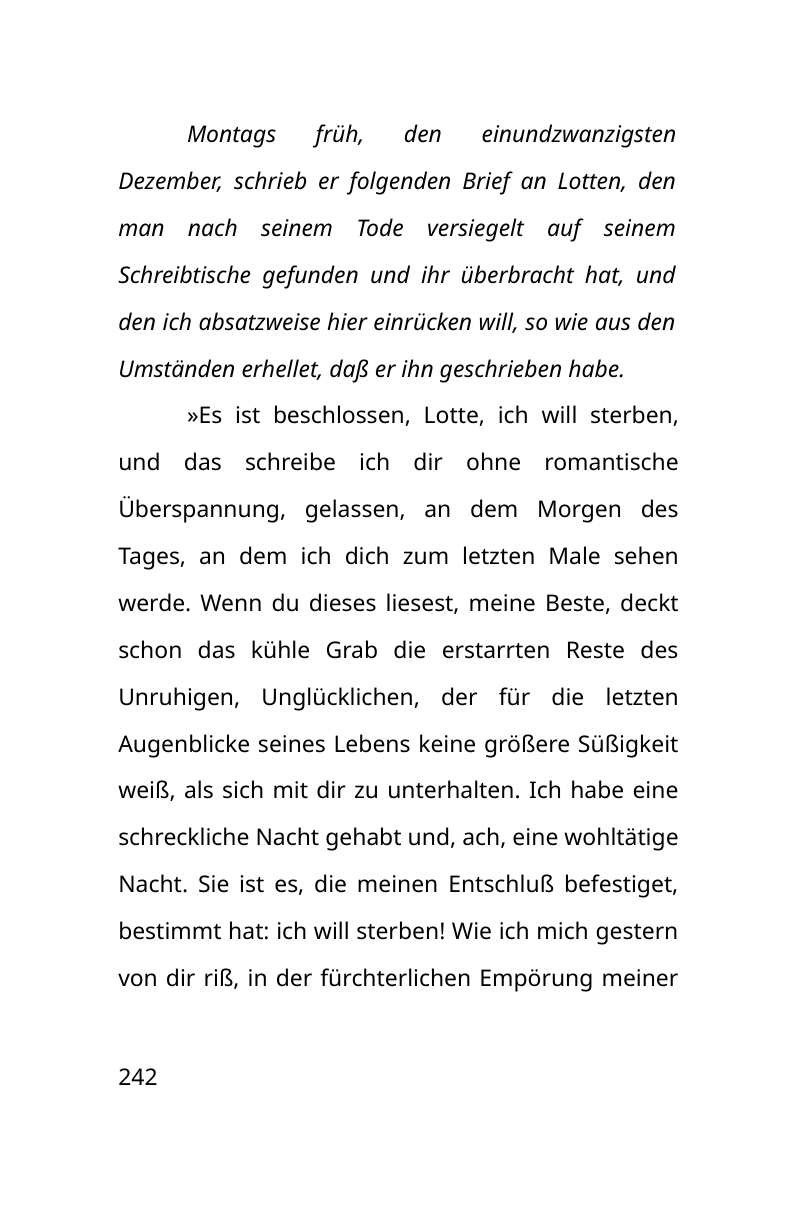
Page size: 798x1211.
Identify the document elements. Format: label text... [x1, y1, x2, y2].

text Montags früh, den einundzwanzigsten Dezember, schrieb er folgenden Brief an Lotten, den man nach seinem Tode versiegelt auf seinem Schreibtische gefunden und ihr überbracht hat, und den ich absatzweise hier einrücken will, so wie aus den Umständen erhellet, daß er ihn geschrieben habe. [118, 118, 679, 384]
text »Es ist beschlossen, Lotte, ich will sterben, und das schreibe ich dir ohne romantische Überspannung, gelassen, an dem Morgen des Tages, an dem ich dich zum letzten Male sehen werde. Wenn du dieses liesest, meine Beste, deckt schon das kühle Grab die erstarrten Reste des Unruhigen, Unglücklichen, der für die letzten Augenblicke seines Lebens keine größere Süßigkeit weiß, als sich mit dir zu unterhalten. Ich habe eine schreckliche Nacht gehabt und, ach, eine wohltätige Nacht. Sie ist es, die meinen Entschluß befestiget, bestimmt hat: ich will sterben! Wie ich mich gestern von dir riß, in der fürchterlichen Empörung meiner [118, 399, 679, 993]
